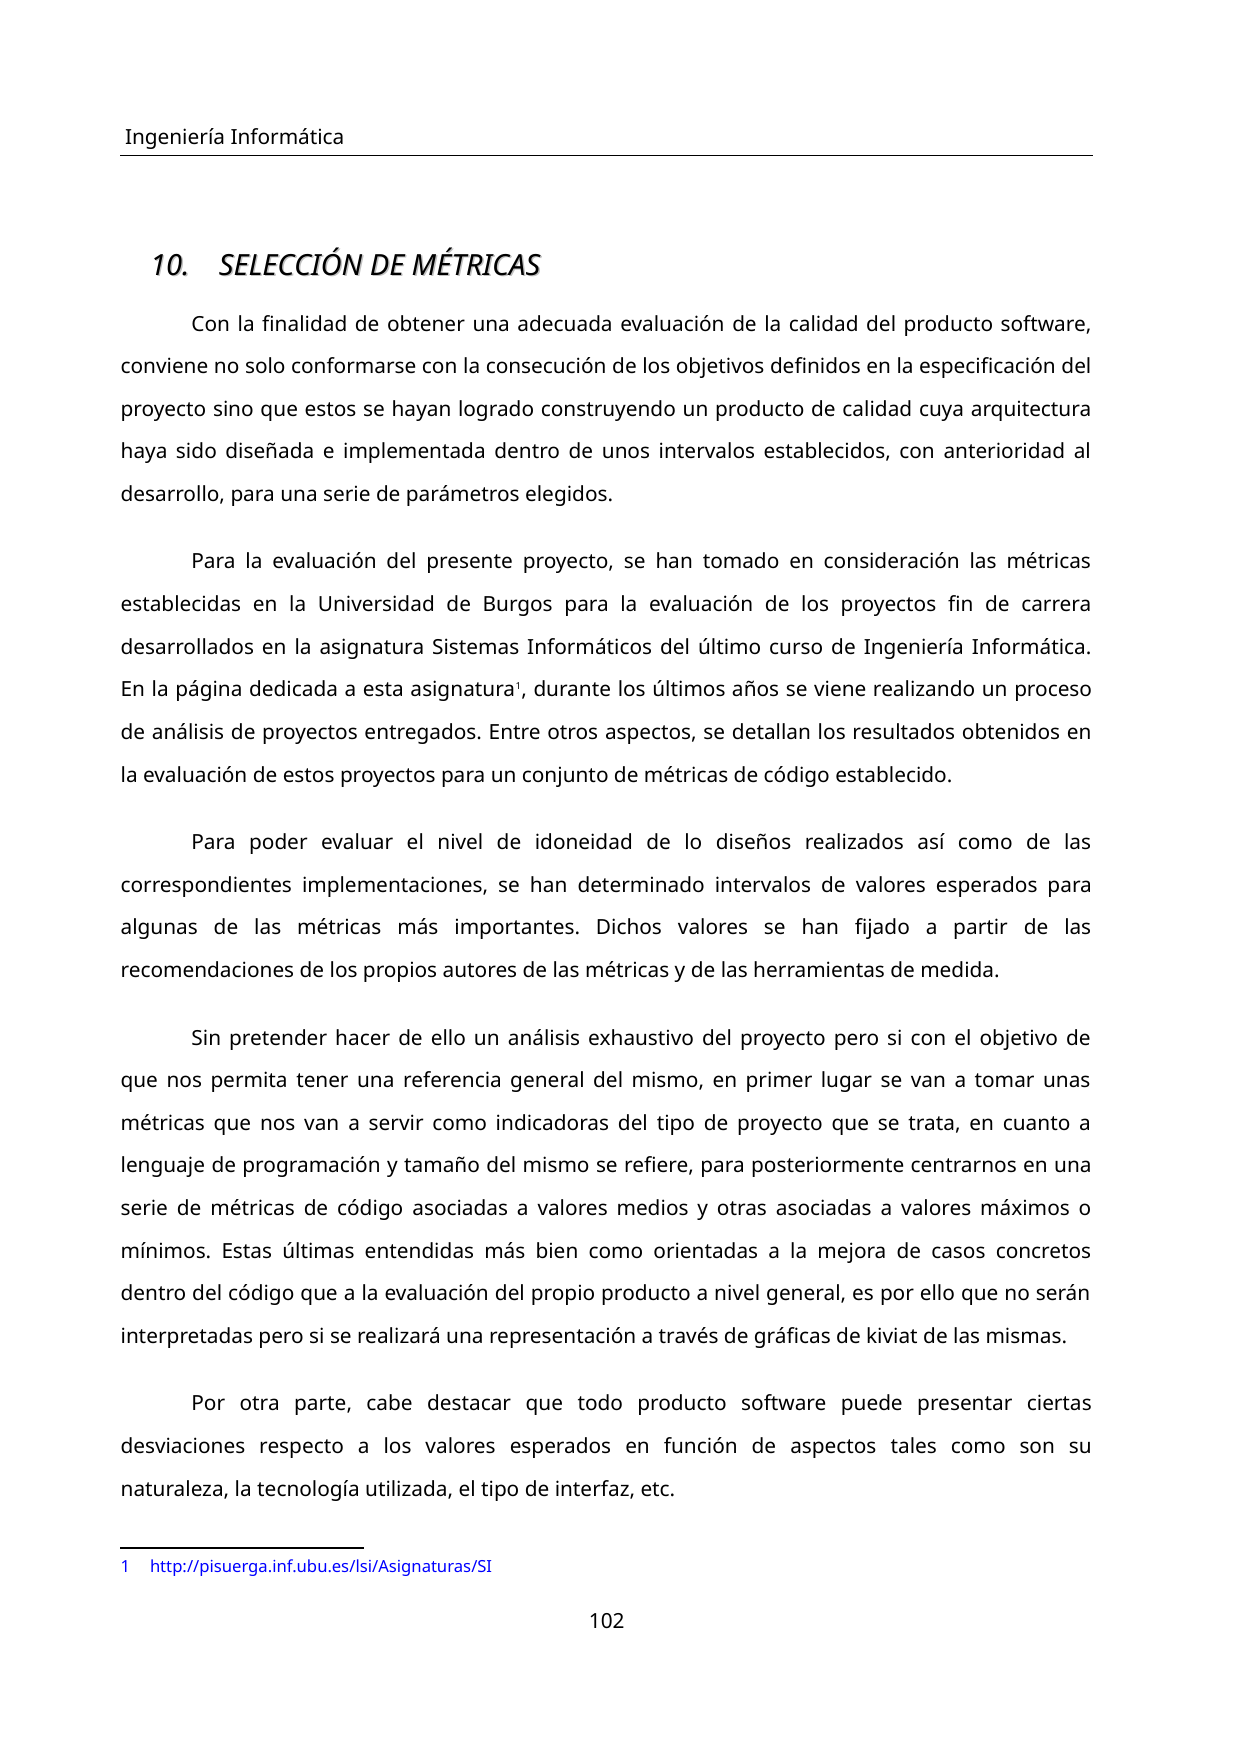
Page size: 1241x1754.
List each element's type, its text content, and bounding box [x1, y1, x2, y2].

subtitle SELECCIÓN DE MÉTRICAS [150, 244, 1093, 284]
text Para la evaluación del presente proyecto, se han tomado en consideración las métricas establecidas en la Universidad de Burgos para la evaluación de los proyectos fin de carrera desarrollados en la asignatura Sistemas Informáticos del último curso de Ingeniería Informática. En la página dedicada a esta asignatura, durante los últimos años se viene realizando un proceso de análisis de proyectos entregados. Entre otros aspectos, se detallan los resultados obtenidos en la evaluación de estos proyectos para un conjunto de métricas de código establecido. [120, 547, 1093, 788]
text Con la finalidad de obtener una adecuada evaluación de la calidad del producto software, conviene no solo conformarse con la consecución de los objetivos definidos en la especificación del proyecto sino que estos se hayan logrado construyendo un producto de calidad cuya arquitectura haya sido diseñada e implementada dentro de unos intervalos establecidos, con anterioridad al desarrollo, para una serie de parámetros elegidos. [120, 309, 1093, 507]
text Para poder evaluar el nivel de idoneidad de lo diseños realizados así como de las correspondientes implementaciones, se han determinado intervalos de valores esperados para algunas de las métricas más importantes. Dichos valores se han fijado a partir de las recomendaciones de los propios autores de las métricas y de las herramientas de medida. [120, 827, 1093, 983]
text Por otra parte, cabe destacar que todo producto software puede presentar ciertas desviaciones respecto a los valores esperados en función de aspectos tales como son su naturaleza, la tecnología utilizada, el tipo de interfaz, etc. [120, 1388, 1093, 1502]
text Sin pretender hacer de ello un análisis exhaustivo del proyecto pero si con el objetivo de que nos permita tener una referencia general del mismo, en primer lugar se van a tomar unas métricas que nos van a servir como indicadoras del tipo de proyecto que se trata, en cuanto a lenguaje de programación y tamaño del mismo se refiere, para posteriormente centrarnos en una serie de métricas de código asociadas a valores medios y otras asociadas a valores máximos o mínimos. Estas últimas entendidas más bien como orientadas a la mejora de casos concretos dentro del código que a la evaluación del propio producto a nivel general, es por ello que no serán interpretadas pero si se realizará una representación a través de gráficas de kiviat de las mismas. [120, 1023, 1093, 1349]
text http://pisuerga.inf.ubu.es/lsi/Asignaturas/SI [120, 1554, 1093, 1577]
